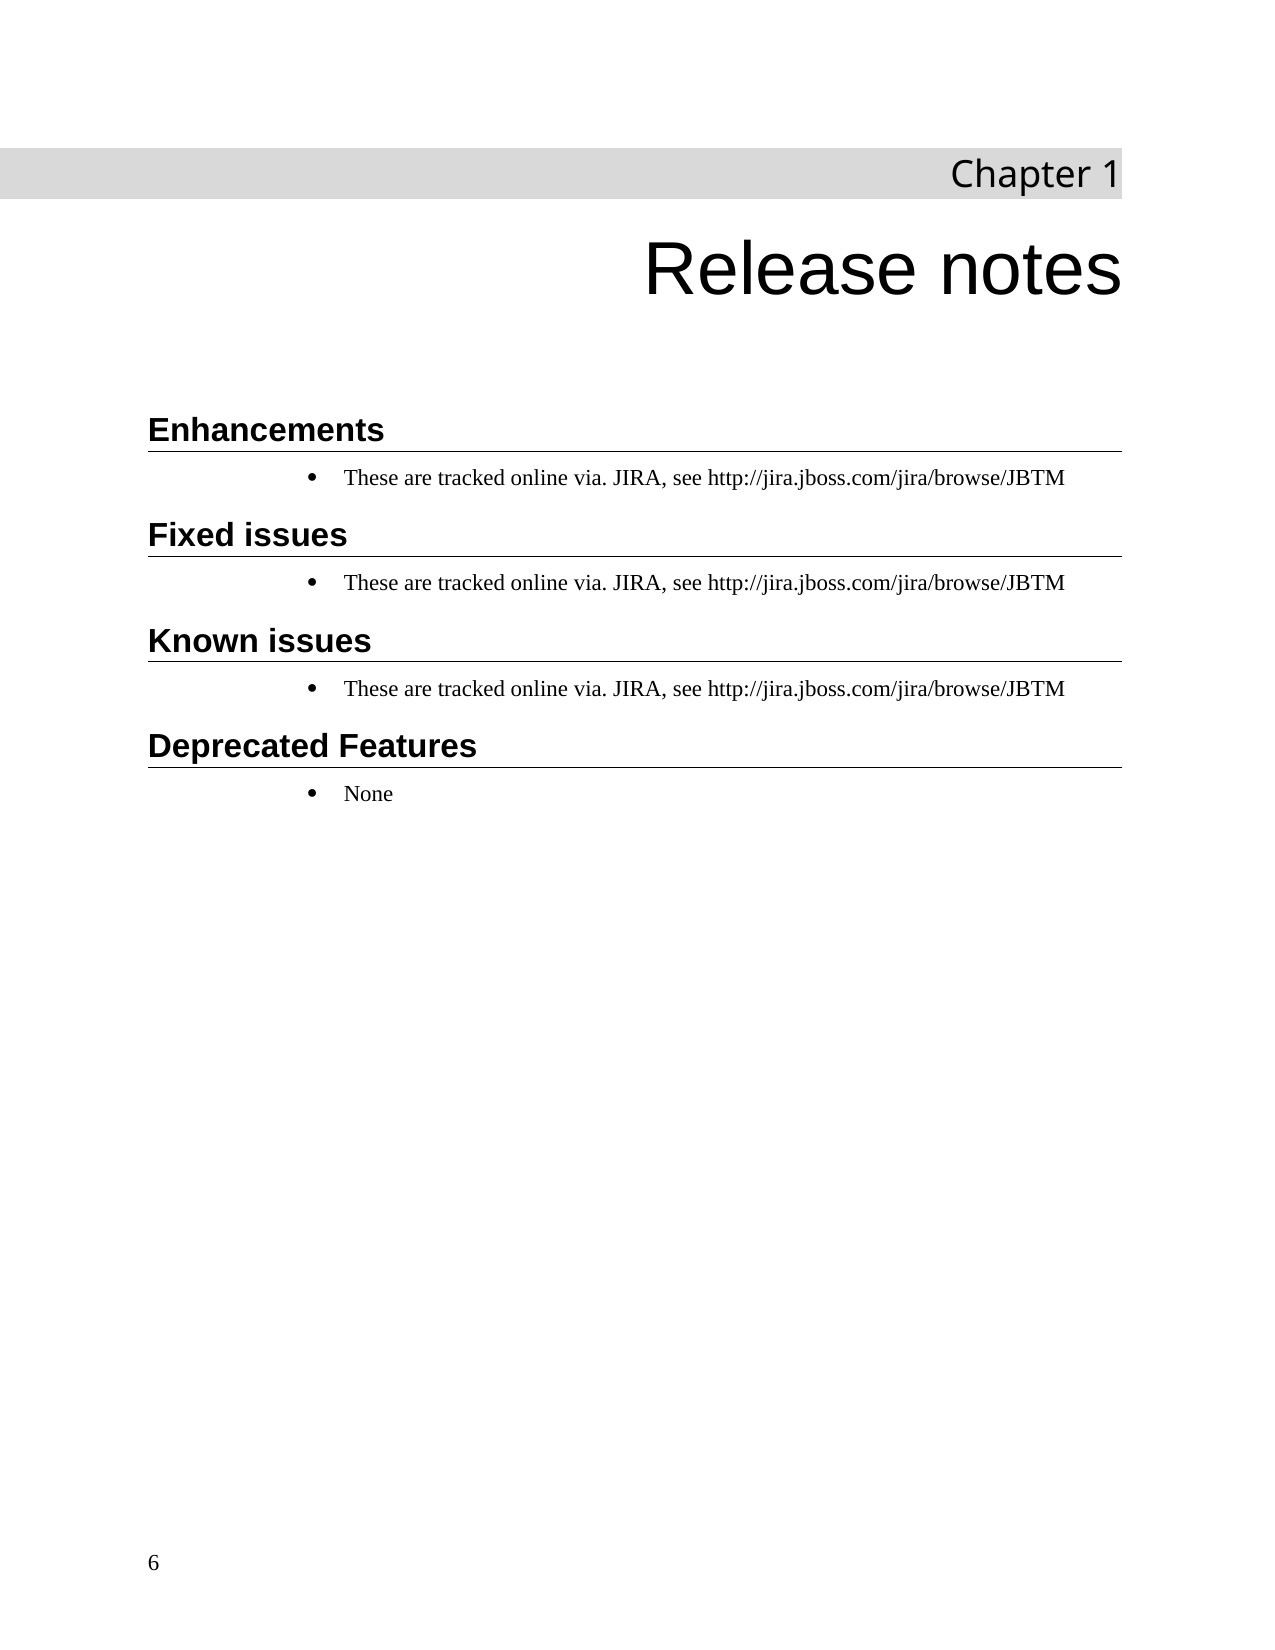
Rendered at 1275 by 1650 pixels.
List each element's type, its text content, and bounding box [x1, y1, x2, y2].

list These are tracked online via. JIRA, see http://jira.jboss.com/jira/browse/JBTM [308, 569, 1122, 596]
list None [308, 780, 1122, 807]
subtitle Deprecated Features [148, 726, 1122, 767]
list These are tracked online via. JIRA, see http://jira.jboss.com/jira/browse/JBTM [308, 464, 1122, 490]
subtitle Enhancements [148, 410, 1122, 451]
subtitle Fixed issues [148, 515, 1122, 556]
subtitle Known issues [148, 621, 1122, 661]
list These are tracked online via. JIRA, see http://jira.jboss.com/jira/browse/JBTM [308, 675, 1122, 701]
title Release notes [263, 224, 1122, 310]
